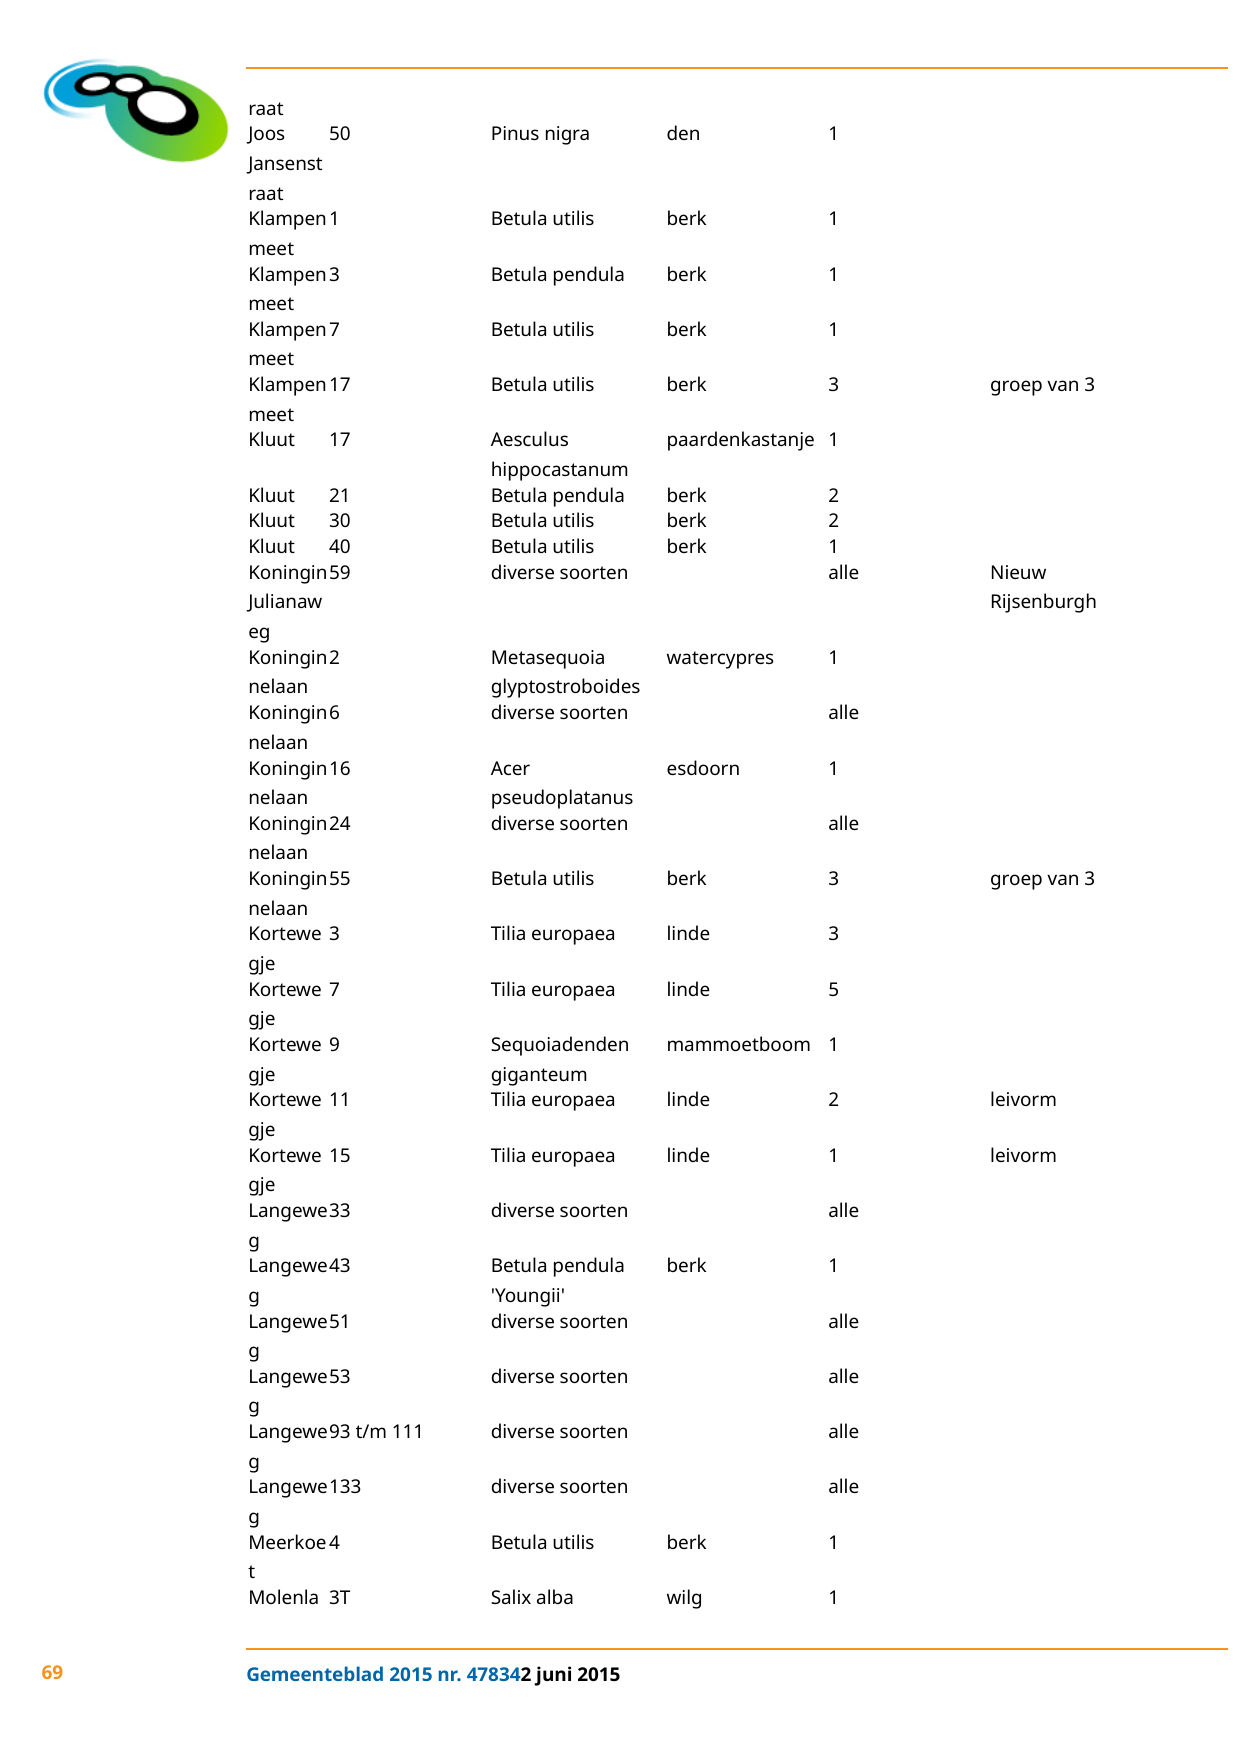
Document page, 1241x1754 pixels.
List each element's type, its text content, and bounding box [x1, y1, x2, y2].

table_cell berk [666, 205, 828, 261]
table_cell [666, 1197, 828, 1252]
table_cell Koninginnelaan [248, 865, 329, 921]
table_cell alle [828, 1197, 990, 1252]
table_cell [990, 95, 1152, 121]
table_cell diverse soorten [491, 699, 666, 755]
table_cell Molenla [248, 1584, 329, 1610]
table_cell berk [666, 1529, 828, 1584]
table_cell [990, 427, 1152, 482]
table_cell [990, 644, 1152, 699]
table_cell diverse soorten [491, 810, 666, 865]
table_cell Nieuw Rijsenburgh [990, 559, 1152, 644]
table_cell Tilia europaea [491, 1142, 666, 1197]
table_cell [990, 1363, 1152, 1418]
table_cell 6 [329, 699, 491, 755]
table_cell Koninginnelaan [248, 644, 329, 699]
table_cell Betula pendula [491, 482, 666, 508]
table_cell Tilia europaea [491, 976, 666, 1031]
table_cell alle [828, 810, 990, 865]
table_cell linde [666, 1087, 828, 1142]
table_cell groep van 3 [990, 865, 1152, 921]
table_cell 21 [329, 482, 491, 508]
table_cell 50 [329, 121, 491, 205]
table_cell den [666, 121, 828, 205]
table_cell [990, 1419, 1152, 1474]
table_cell [990, 482, 1152, 508]
table_cell Kortewegje [248, 1142, 329, 1197]
table_cell 53 [329, 1363, 491, 1418]
table_cell Klampenmeet [248, 316, 329, 371]
table_cell Klampenmeet [248, 205, 329, 261]
table_cell Kluut [248, 427, 329, 482]
table_cell Betula utilis [491, 371, 666, 427]
table_cell 40 [329, 534, 491, 559]
table_cell 1 [329, 205, 491, 261]
table_cell leivorm [990, 1087, 1152, 1142]
table_cell 51 [329, 1308, 491, 1363]
table_cell Kluut [248, 508, 329, 533]
table_cell 5 [828, 976, 990, 1031]
table_cell 1 [828, 316, 990, 371]
table_cell berk [666, 371, 828, 427]
table_cell 1 [828, 755, 990, 810]
table_cell alle [828, 699, 990, 755]
table_cell Koninginnelaan [248, 755, 329, 810]
table_cell 1 [828, 205, 990, 261]
table_cell 1 [828, 1253, 990, 1308]
table_cell Tilia europaea [491, 1087, 666, 1142]
picture [41, 47, 231, 172]
table_cell 33 [329, 1197, 491, 1252]
table_cell berk [666, 316, 828, 371]
table_cell 3 [828, 865, 990, 921]
table_cell raat [248, 95, 329, 121]
table_cell [666, 810, 828, 865]
table_cell [666, 559, 828, 644]
table_cell 3T [329, 1584, 491, 1610]
table_cell Aesculus hippocastanum [491, 427, 666, 482]
table_cell 43 [329, 1253, 491, 1308]
table_cell Pinus nigra [491, 121, 666, 205]
table_cell Klampenmeet [248, 261, 329, 316]
table_cell 1 [828, 1031, 990, 1087]
table_cell linde [666, 1142, 828, 1197]
table_cell [666, 95, 828, 121]
table_cell mammoetboom [666, 1031, 828, 1087]
table_cell watercypres [666, 644, 828, 699]
table_cell berk [666, 508, 828, 533]
table_cell [990, 121, 1152, 205]
table_cell [666, 1474, 828, 1529]
table_cell [828, 95, 990, 121]
table_cell 93 t/m 111 [329, 1419, 491, 1474]
table_cell 1 [828, 1142, 990, 1197]
table_cell [990, 699, 1152, 755]
table_cell [990, 1308, 1152, 1363]
table_cell [666, 699, 828, 755]
table_cell diverse soorten [491, 1419, 666, 1474]
table_cell 3 [329, 921, 491, 976]
table_cell [990, 810, 1152, 865]
table_cell 9 [329, 1031, 491, 1087]
table_cell [666, 1363, 828, 1418]
table_cell [990, 921, 1152, 976]
table_cell 1 [828, 534, 990, 559]
table_cell Betula pendula 'Youngii' [491, 1253, 666, 1308]
table_cell Klampenmeet [248, 371, 329, 427]
table_cell wilg [666, 1584, 828, 1610]
table_cell diverse soorten [491, 559, 666, 644]
table_cell Langeweg [248, 1253, 329, 1308]
table_cell Betula utilis [491, 508, 666, 533]
table_cell [990, 534, 1152, 559]
table_cell Langeweg [248, 1308, 329, 1363]
table_cell 1 [828, 1529, 990, 1584]
table_cell [990, 1197, 1152, 1252]
table_cell Sequoiadenden giganteum [491, 1031, 666, 1087]
table_cell [990, 316, 1152, 371]
table_cell alle [828, 1363, 990, 1418]
table_cell berk [666, 261, 828, 316]
table_cell berk [666, 534, 828, 559]
table_cell [666, 1308, 828, 1363]
table_cell 1 [828, 121, 990, 205]
table_cell 2 [828, 482, 990, 508]
table_cell 1 [828, 1584, 990, 1610]
table_cell [990, 1474, 1152, 1529]
table_cell [990, 205, 1152, 261]
table_cell [666, 1419, 828, 1474]
table_cell 11 [329, 1087, 491, 1142]
table_cell Salix alba [491, 1584, 666, 1610]
table_cell Acer pseudoplatanus [491, 755, 666, 810]
table_cell Betula utilis [491, 205, 666, 261]
table_cell alle [828, 1308, 990, 1363]
table_cell [990, 1529, 1152, 1584]
table_cell Metasequoia glyptostroboides [491, 644, 666, 699]
table_cell [990, 755, 1152, 810]
table_cell Meerkoet [248, 1529, 329, 1584]
table_cell 2 [329, 644, 491, 699]
table_cell 1 [828, 644, 990, 699]
table_cell 1 [828, 427, 990, 482]
table_cell diverse soorten [491, 1197, 666, 1252]
table_cell 15 [329, 1142, 491, 1197]
table_cell 59 [329, 559, 491, 644]
table_cell Betula utilis [491, 1529, 666, 1584]
table_cell 3 [828, 921, 990, 976]
table_cell Langeweg [248, 1474, 329, 1529]
table_cell 1 [828, 261, 990, 316]
table_cell groep van 3 [990, 371, 1152, 427]
table_cell [990, 508, 1152, 533]
table_cell diverse soorten [491, 1363, 666, 1418]
table_cell Langeweg [248, 1197, 329, 1252]
table_cell [990, 1584, 1152, 1610]
table_cell linde [666, 921, 828, 976]
table_cell leivorm [990, 1142, 1152, 1197]
table_cell Kluut [248, 482, 329, 508]
table_cell Koninginnelaan [248, 810, 329, 865]
table_cell Koninginnelaan [248, 699, 329, 755]
table_cell linde [666, 976, 828, 1031]
table_cell alle [828, 559, 990, 644]
table_cell Betula pendula [491, 261, 666, 316]
table_cell Betula utilis [491, 865, 666, 921]
table_cell alle [828, 1419, 990, 1474]
table_cell berk [666, 865, 828, 921]
table_cell [990, 261, 1152, 316]
table_cell 3 [828, 371, 990, 427]
table_cell Kortewegje [248, 976, 329, 1031]
table_cell diverse soorten [491, 1474, 666, 1529]
table_cell alle [828, 1474, 990, 1529]
table_cell Kortewegje [248, 1087, 329, 1142]
table_cell 24 [329, 810, 491, 865]
table_cell 30 [329, 508, 491, 533]
table_cell diverse soorten [491, 1308, 666, 1363]
table_cell [990, 976, 1152, 1031]
table_cell [329, 95, 491, 121]
table_cell 4 [329, 1529, 491, 1584]
table_cell 133 [329, 1474, 491, 1529]
table_cell [990, 1031, 1152, 1087]
table_cell 16 [329, 755, 491, 810]
table_cell Langeweg [248, 1363, 329, 1418]
table_cell 2 [828, 1087, 990, 1142]
table_cell esdoorn [666, 755, 828, 810]
table_cell Langeweg [248, 1419, 329, 1474]
table_cell Joos Jansenstraat [248, 121, 329, 205]
table_cell Kluut [248, 534, 329, 559]
table_cell Tilia europaea [491, 921, 666, 976]
table_cell [491, 95, 666, 121]
table_cell 3 [329, 261, 491, 316]
table_cell Betula utilis [491, 534, 666, 559]
table_cell 7 [329, 976, 491, 1031]
table_cell berk [666, 482, 828, 508]
table_cell Kortewegje [248, 1031, 329, 1087]
table_cell Betula utilis [491, 316, 666, 371]
table_cell 17 [329, 371, 491, 427]
table_cell berk [666, 1253, 828, 1308]
table_cell 7 [329, 316, 491, 371]
table_cell Koningin Julianaweg [248, 559, 329, 644]
table_cell Kortewegje [248, 921, 329, 976]
table_cell 2 [828, 508, 990, 533]
table_cell 17 [329, 427, 491, 482]
table_cell paardenkastanje [666, 427, 828, 482]
table_cell 55 [329, 865, 491, 921]
table_cell [990, 1253, 1152, 1308]
